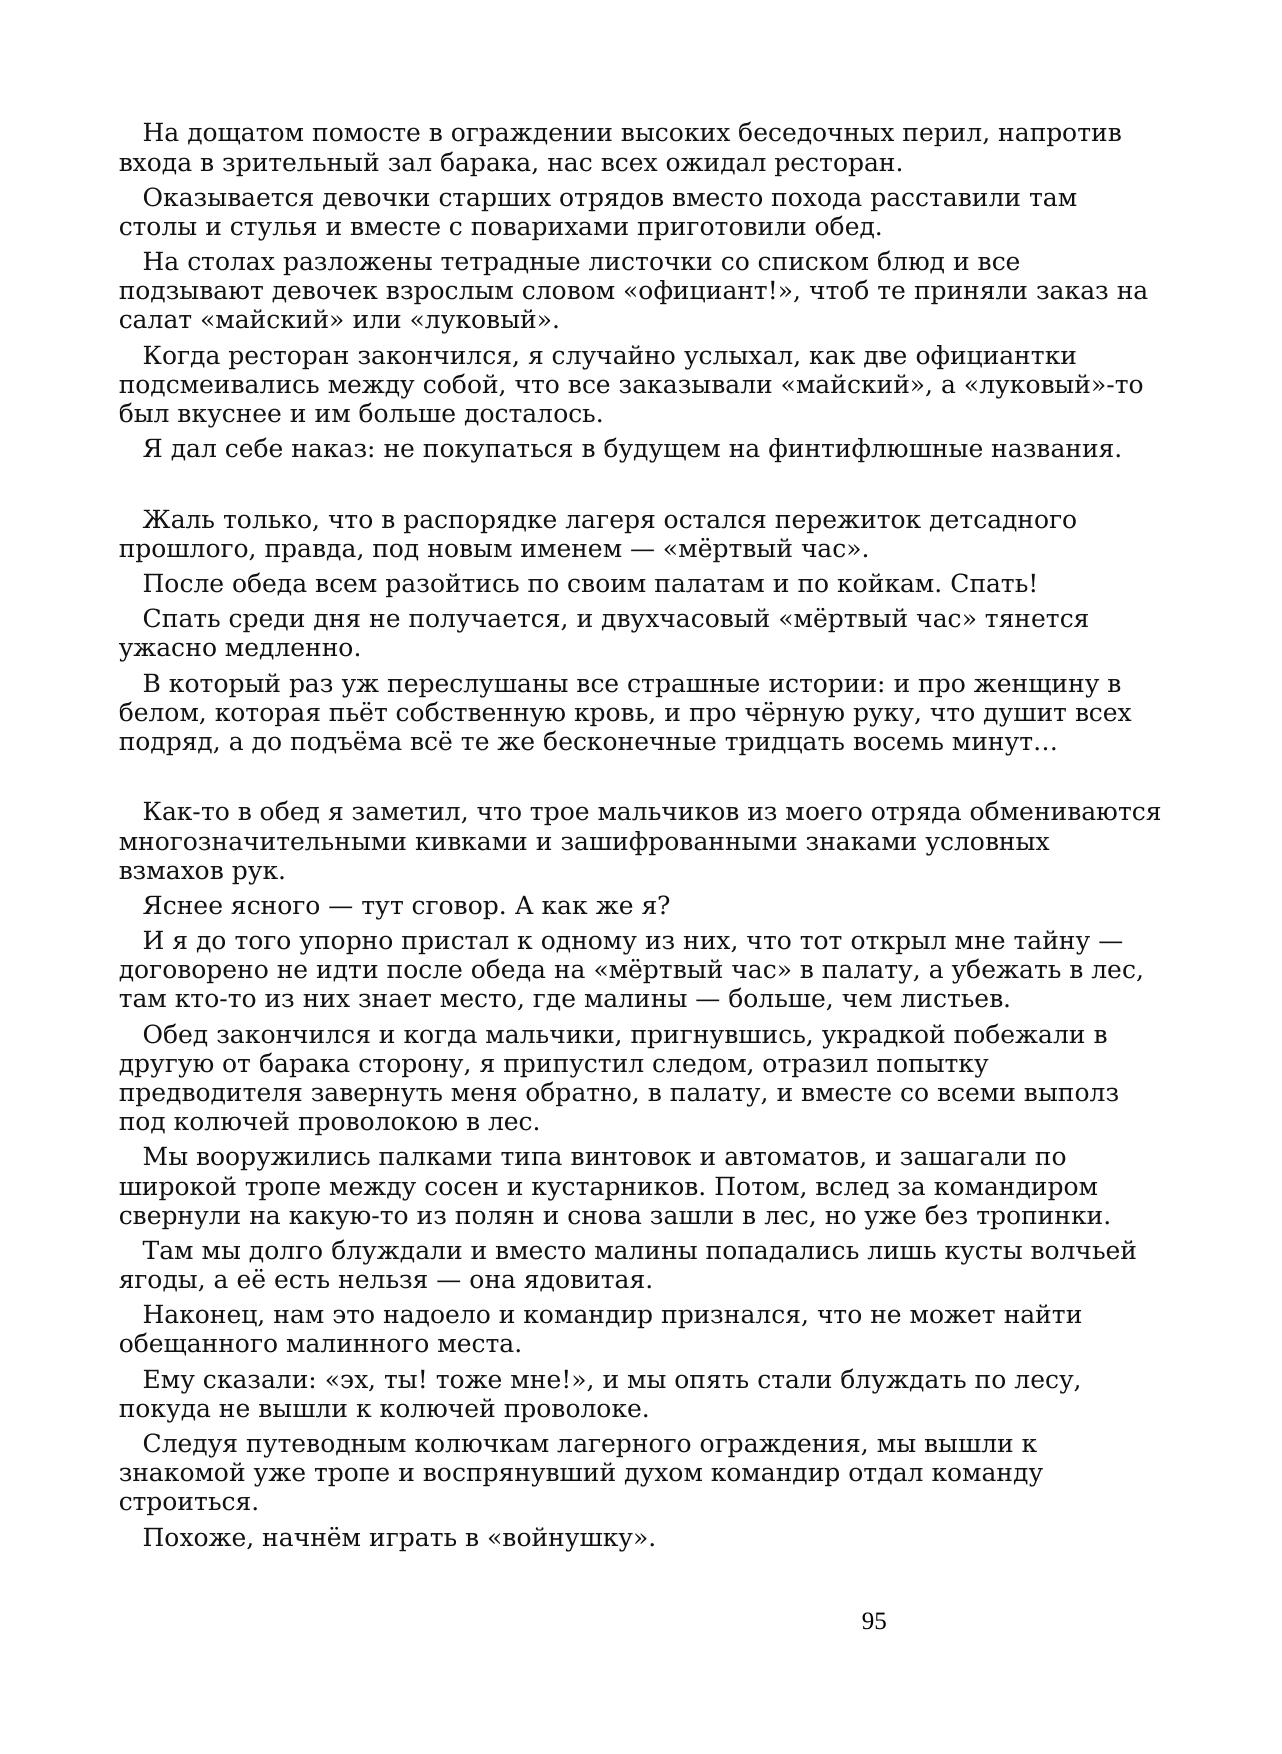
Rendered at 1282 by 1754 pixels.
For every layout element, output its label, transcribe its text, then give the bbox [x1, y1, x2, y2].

text Похоже, начнём играть в «войнушку». [118, 1523, 1162, 1552]
text Обед закончился и когда мальчики, пригнувшись, украдкой побежали в другую от барака сторону, я припустил следом, отразил попытку предводителя завернуть меня обратно, в палату, и вместе со всеми выполз под колючей проволокою в лес. [118, 1020, 1162, 1136]
text Следуя путеводным колючкам лагерного ограждения, мы вышли к знакомой уже тропе и воспрянувший духом командир отдал команду строиться. [118, 1429, 1162, 1517]
text Ему сказали: «эх, ты! тоже мне!», и мы опять стали блуждать по лесу, покуда не вышли к колючей проволоке. [118, 1365, 1162, 1423]
text И я до того упорно пристал к одному из них, что тот открыл мне тайну — договорено не идти после обеда на «мёртвый час» в палату, а убежать в лес, там кто-то из них знает место, где малины — больше, чем листьев. [118, 926, 1162, 1014]
text Я дал себе наказ: не покупаться в будущем на финтифлюшные названия. [118, 434, 1162, 463]
text Спать среди дня не получается, и двухчасовый «мёртвый час» тянется ужасно медленно. [118, 604, 1162, 663]
text Там мы долго блуждали и вместо малины попадались лишь кусты волчьей ягоды, а её есть нельзя — она ядовитая. [118, 1236, 1162, 1294]
text После обеда всем разойтись по своим палатам и по койкам. Спать! [118, 569, 1162, 598]
text Как-то в обед я заметил, что трое мальчиков из моего отряда обмениваются многозначительными кивками и зашифрованными знаками условных взмахов рук. [118, 797, 1162, 885]
text Жаль только, что в распорядке лагеря остался пережиток детсадного прошлого, правда, под новым именем — «мёртвый час». [118, 505, 1162, 563]
text Яснее ясного — тут сговор. А как же я? [118, 891, 1162, 920]
text Мы вооружились палками типа винтовок и автоматов, и зашагали по широкой тропе между сосен и кустарников. Потом, вслед за командиром свернули на какую-то из полян и снова зашли в лес, но уже без тропинки. [118, 1142, 1162, 1230]
text Наконец, нам это надоело и командир признался, что не может найти обещанного малинного места. [118, 1300, 1162, 1359]
text В который раз уж переслушаны все страшные истории: и про женщину в белом, которая пьёт собственную кровь, и про чёрную руку, что душит всех подряд, а до подъёма всё те же бесконечные тридцать восемь минут… [118, 669, 1162, 756]
text На столах разложены тетрадные листочки со списком блюд и все подзывают девочек взрослым словом «официант!», чтоб те приняли заказ на салат «майский» или «луковый». [118, 247, 1162, 335]
text Оказывается девочки старших отрядов вместо похода расставили там столы и стулья и вместе с поварихами приготовили обед. [118, 183, 1162, 241]
text На дощатом помосте в ограждении высоких беседочных перил, напротив входа в зрительный зал барака, нас всех ожидал ресторан. [118, 118, 1162, 177]
text Когда ресторан закончился, я случайно услыхал, как две официантки подсмеивались между собой, что все заказывали «майский», а «луковый»-то был вкуснее и им больше досталось. [118, 341, 1162, 428]
